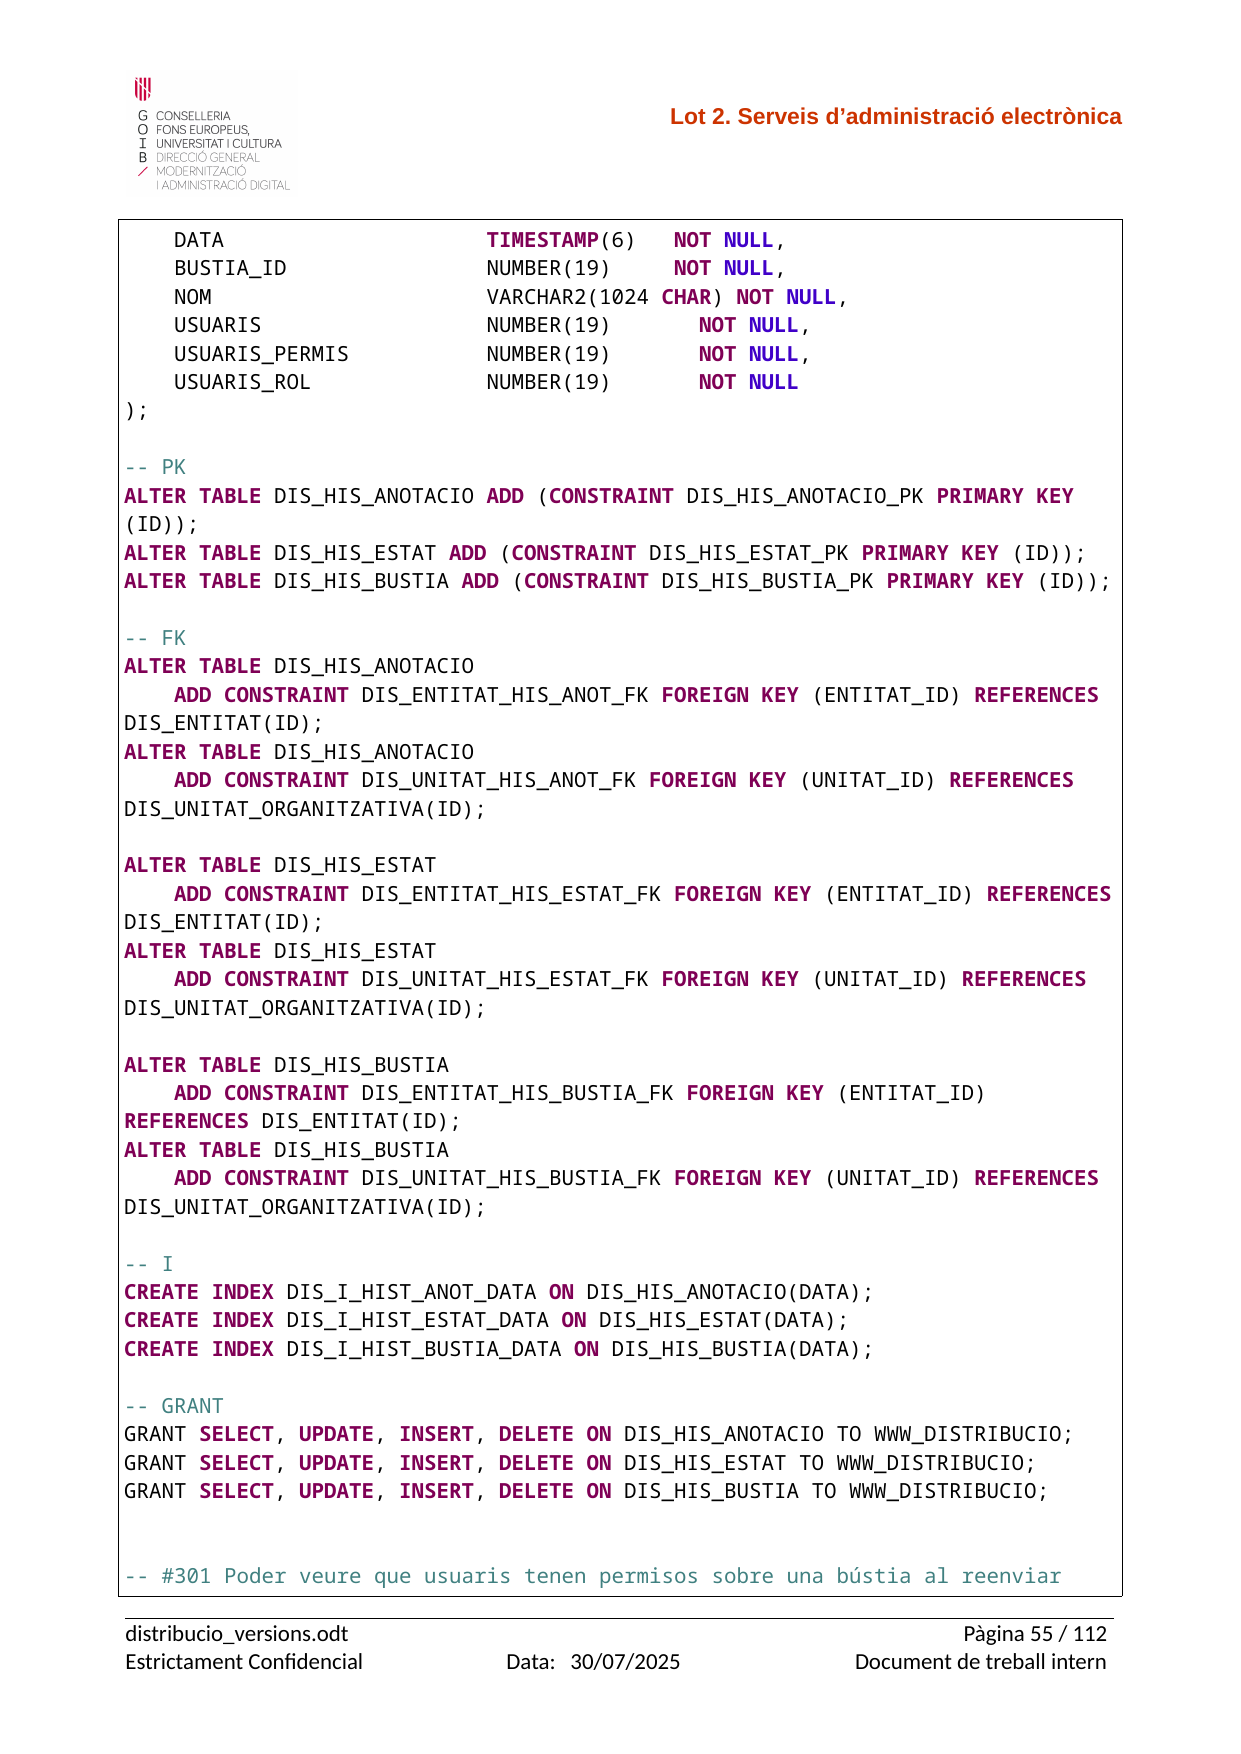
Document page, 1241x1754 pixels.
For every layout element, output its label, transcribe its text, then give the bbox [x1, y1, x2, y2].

table_header DATA TIMESTAMP(6) NOT NULL, BUSTIA_ID NUMBER(19) NOT NULL, NOM VARCHAR2(1024 CHAR) NOT NULL, USUARIS NUMBER(19) NOT NULL, USUARIS_PERMIS NUMBER(19) NOT NULL, USUARIS_ROL NUMBER(19) NOT NULL ); -- PK ALTER TABLE DIS_HIS_ANOTACIO ADD (CONSTRAINT DIS_HIS_ANOTACIO_PK PRIMARY KEY (ID)); ALTER TABLE DIS_HIS_ESTAT ADD (CONSTRAINT DIS_HIS_ESTAT_PK PRIMARY KEY (ID)); ALTER TABLE DIS_HIS_BUSTIA ADD (CONSTRAINT DIS_HIS_BUSTIA_PK PRIMARY KEY (ID)); -- FK ALTER TABLE DIS_HIS_ANOTACIO ADD CONSTRAINT DIS_ENTITAT_HIS_ANOT_FK FOREIGN KEY (ENTITAT_ID) REFERENCES DIS_ENTITAT(ID); ALTER TABLE DIS_HIS_ANOTACIO ADD CONSTRAINT DIS_UNITAT_HIS_ANOT_FK FOREIGN KEY (UNITAT_ID) REFERENCES DIS_UNITAT_ORGANITZATIVA(ID); ALTER TABLE DIS_HIS_ESTAT ADD CONSTRAINT DIS_ENTITAT_HIS_ESTAT_FK FOREIGN KEY (ENTITAT_ID) REFERENCES DIS_ENTITAT(ID); ALTER TABLE DIS_HIS_ESTAT ADD CONSTRAINT DIS_UNITAT_HIS_ESTAT_FK FOREIGN KEY (UNITAT_ID) REFERENCES DIS_UNITAT_ORGANITZATIVA(ID); ALTER TABLE DIS_HIS_BUSTIA ADD CONSTRAINT DIS_ENTITAT_HIS_BUSTIA_FK FOREIGN KEY (ENTITAT_ID) REFERENCES DIS_ENTITAT(ID); ALTER TABLE DIS_HIS_BUSTIA ADD CONSTRAINT DIS_UNITAT_HIS_BUSTIA_FK FOREIGN KEY (UNITAT_ID) REFERENCES DIS_UNITAT_ORGANITZATIVA(ID); -- I CREATE INDEX DIS_I_HIST_ANOT_DATA ON DIS_HIS_ANOTACIO(DATA); CREATE INDEX DIS_I_HIST_ESTAT_DATA ON DIS_HIS_ESTAT(DATA); CREATE INDEX DIS_I_HIST_BUSTIA_DATA ON DIS_HIS_BUSTIA(DATA); -- GRANT GRANT SELECT, UPDATE, INSERT, DELETE ON DIS_HIS_ANOTACIO TO WWW_DISTRIBUCIO; GRANT SELECT, UPDATE, INSERT, DELETE ON DIS_HIS_ESTAT TO WWW_DISTRIBUCIO; GRANT SELECT, UPDATE, INSERT, DELETE ON DIS_HIS_BUSTIA TO WWW_DISTRIBUCIO; -- #301 Poder veure que usuaris tenen permisos sobre una bústia al reenviar [119, 220, 1122, 1596]
picture [126, 70, 299, 197]
